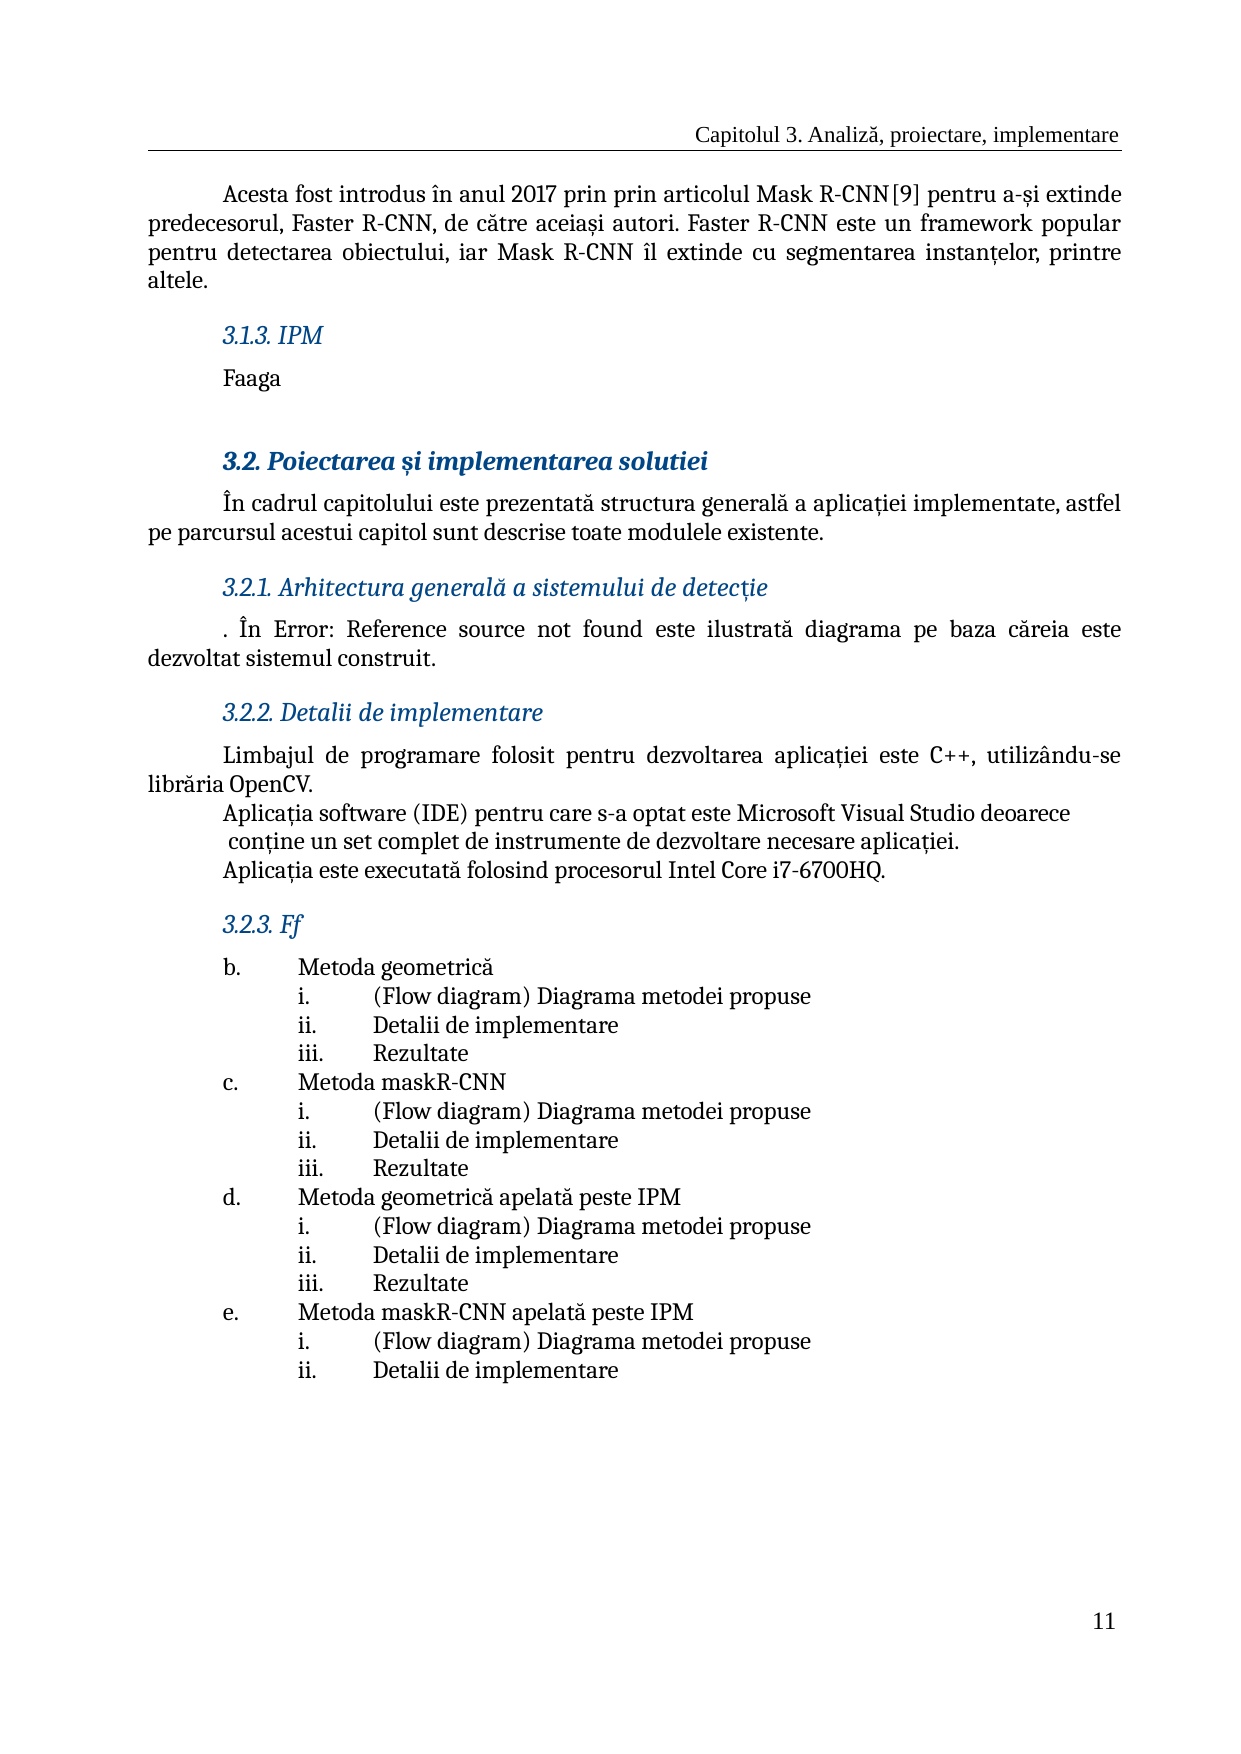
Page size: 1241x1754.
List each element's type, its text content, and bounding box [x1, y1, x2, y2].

text ii. Detalii de implementare [148, 1241, 1122, 1269]
text Acesta fost introdus în anul 2017 prin prin articolul Mask R-CNN[9] pentru a-și extinde predecesorul, Faster R-CNN, de către aceiași autori. Faster R-CNN este un framework popular pentru detectarea obiectului, iar Mask R-CNN îl extinde cu segmentarea instanțelor, printre altele. [148, 180, 1122, 295]
text e. Metoda maskR-CNN apelată peste IPM [148, 1298, 1122, 1327]
text i. (Flow diagram) Diagrama metodei propuse [148, 1327, 1122, 1356]
text i. (Flow diagram) Diagrama metodei propuse [148, 982, 1122, 1011]
text ii. Detalii de implementare [148, 1126, 1122, 1154]
text iii. Rezultate [148, 1154, 1122, 1183]
text i. (Flow diagram) Diagrama metodei propuse [148, 1097, 1122, 1126]
text iii. Rezultate [148, 1039, 1122, 1068]
text d. Metoda geometrică apelată peste IPM [148, 1183, 1122, 1212]
text ii. Detalii de implementare [148, 1356, 1122, 1384]
text Faaga [148, 363, 1122, 392]
text iii. Rezultate [148, 1269, 1122, 1298]
text În cadrul capitolului este prezentată structura generală a aplicației implementate, astfel pe parcursul acestui capitol sunt descrise toate modulele existente. [148, 489, 1122, 547]
text . În Error: Reference source not found este ilustrată diagrama pe baza căreia este dezvoltat sistemul construit. [148, 615, 1122, 673]
text c. Metoda maskR-CNN [148, 1068, 1122, 1097]
text conține un set complet de instrumente de dezvoltare necesare aplicației. [148, 827, 1122, 856]
subtitle Detalii de implementare [223, 697, 1122, 729]
text i. (Flow diagram) Diagrama metodei propuse [148, 1212, 1122, 1241]
subtitle IPM [223, 320, 1122, 351]
text ii. Detalii de implementare [148, 1011, 1122, 1039]
subtitle Arhitectura generală a sistemului de detecție [223, 572, 1122, 603]
subtitle Ff [223, 909, 1122, 941]
text b. Metoda geometrică [148, 953, 1122, 982]
text Aplicația este executată folosind procesorul Intel Core i7-6700HQ. [148, 856, 1122, 885]
text Aplicația software (IDE) pentru care s-a optat este Microsoft Visual Studio deoarece [148, 798, 1122, 827]
text Limbajul de programare folosit pentru dezvoltarea aplicației este C++, utilizându-se librăria OpenCV. [148, 741, 1122, 798]
subtitle Poiectarea și implementarea solutiei [223, 446, 1122, 477]
